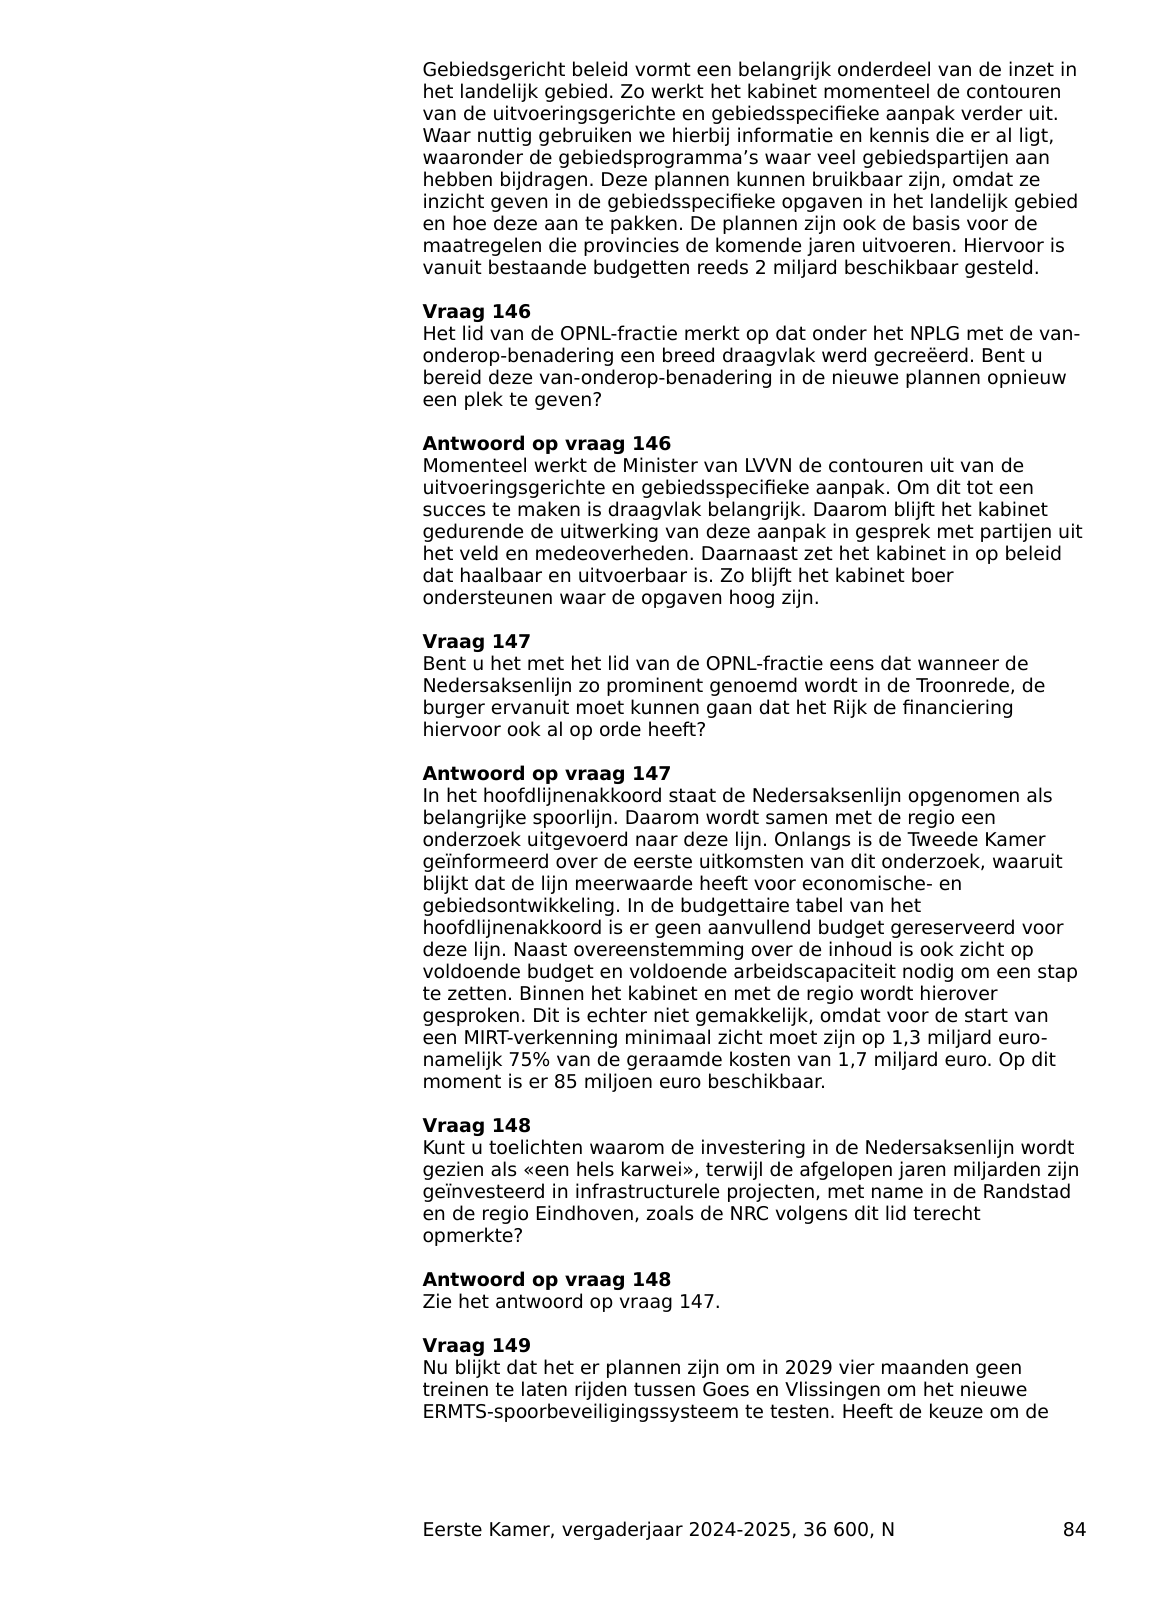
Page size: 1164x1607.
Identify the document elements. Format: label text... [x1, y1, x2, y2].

text Momenteel werkt de Minister van LVVN de contouren uit van de uitvoeringsgerichte en gebiedsspecifieke aanpak. Om dit tot een succes te maken is draagvlak belangrijk. Daarom blijft het kabinet gedurende de uitwerking van deze aanpak in gesprek met partijen uit het veld en medeoverheden. Daarnaast zet het kabinet in op beleid dat haalbaar en uitvoerbaar is. Zo blijft het kabinet boer ondersteunen waar de opgaven hoog zijn. [422, 455, 1087, 609]
text Vraag 147 [422, 631, 1087, 653]
text Het lid van de OPNL-fractie merkt op dat onder het NPLG met de van-onderop-benadering een breed draagvlak werd gecreëerd. Bent u bereid deze van-onderop-benadering in de nieuwe plannen opnieuw een plek te geven? [422, 323, 1087, 411]
text Vraag 146 [422, 301, 1087, 323]
text Antwoord op vraag 147 [422, 763, 1087, 785]
text Bent u het met het lid van de OPNL-fractie eens dat wanneer de Nedersaksenlijn zo prominent genoemd wordt in de Troonrede, de burger ervanuit moet kunnen gaan dat het Rijk de financiering hiervoor ook al op orde heeft? [422, 653, 1087, 741]
text Kunt u toelichten waarom de investering in de Nedersaksenlijn wordt gezien als «een hels karwei», terwijl de afgelopen jaren miljarden zijn geïnvesteerd in infrastructurele projecten, met name in de Randstad en de regio Eindhoven, zoals de NRC volgens dit lid terecht opmerkte? [422, 1137, 1087, 1247]
text Vraag 148 [422, 1115, 1087, 1137]
text Nu blijkt dat het er plannen zijn om in 2029 vier maanden geen treinen te laten rijden tussen Goes en Vlissingen om het nieuwe ERMTS-spoorbeveiligingssysteem te testen. Heeft de keuze om de [422, 1357, 1087, 1423]
text Antwoord op vraag 148 [422, 1269, 1087, 1291]
text Antwoord op vraag 146 [422, 433, 1087, 455]
text In het hoofdlijnenakkoord staat de Nedersaksenlijn opgenomen als belangrijke spoorlijn. Daarom wordt samen met de regio een onderzoek uitgevoerd naar deze lijn. Onlangs is de Tweede Kamer geïnformeerd over de eerste uitkomsten van dit onderzoek, waaruit blijkt dat de lijn meerwaarde heeft voor economische- en gebiedsontwikkeling. In de budgettaire tabel van het hoofdlijnenakkoord is er geen aanvullend budget gereserveerd voor deze lijn. Naast overeenstemming over de inhoud is ook zicht op voldoende budget en voldoende arbeidscapaciteit nodig om een stap te zetten. Binnen het kabinet en met de regio wordt hierover gesproken. Dit is echter niet gemakkelijk, omdat voor de start van een MIRT-verkenning minimaal zicht moet zijn op 1,3 miljard euro- namelijk 75% van de geraamde kosten van 1,7 miljard euro. Op dit moment is er 85 miljoen euro beschikbaar. [422, 785, 1087, 1093]
text Vraag 149 [422, 1335, 1087, 1357]
text Zie het antwoord op vraag 147. [422, 1291, 1087, 1313]
text Gebiedsgericht beleid vormt een belangrijk onderdeel van de inzet in het landelijk gebied. Zo werkt het kabinet momenteel de contouren van de uitvoeringsgerichte en gebiedsspecifieke aanpak verder uit. Waar nuttig gebruiken we hierbij informatie en kennis die er al ligt, waaronder de gebiedsprogramma’s waar veel gebiedspartijen aan hebben bijdragen. Deze plannen kunnen bruikbaar zijn, omdat ze inzicht geven in de gebiedsspecifieke opgaven in het landelijk gebied en hoe deze aan te pakken. De plannen zijn ook de basis voor de maatregelen die provincies de komende jaren uitvoeren. Hiervoor is vanuit bestaande budgetten reeds 2 miljard beschikbaar gesteld. [422, 59, 1087, 279]
